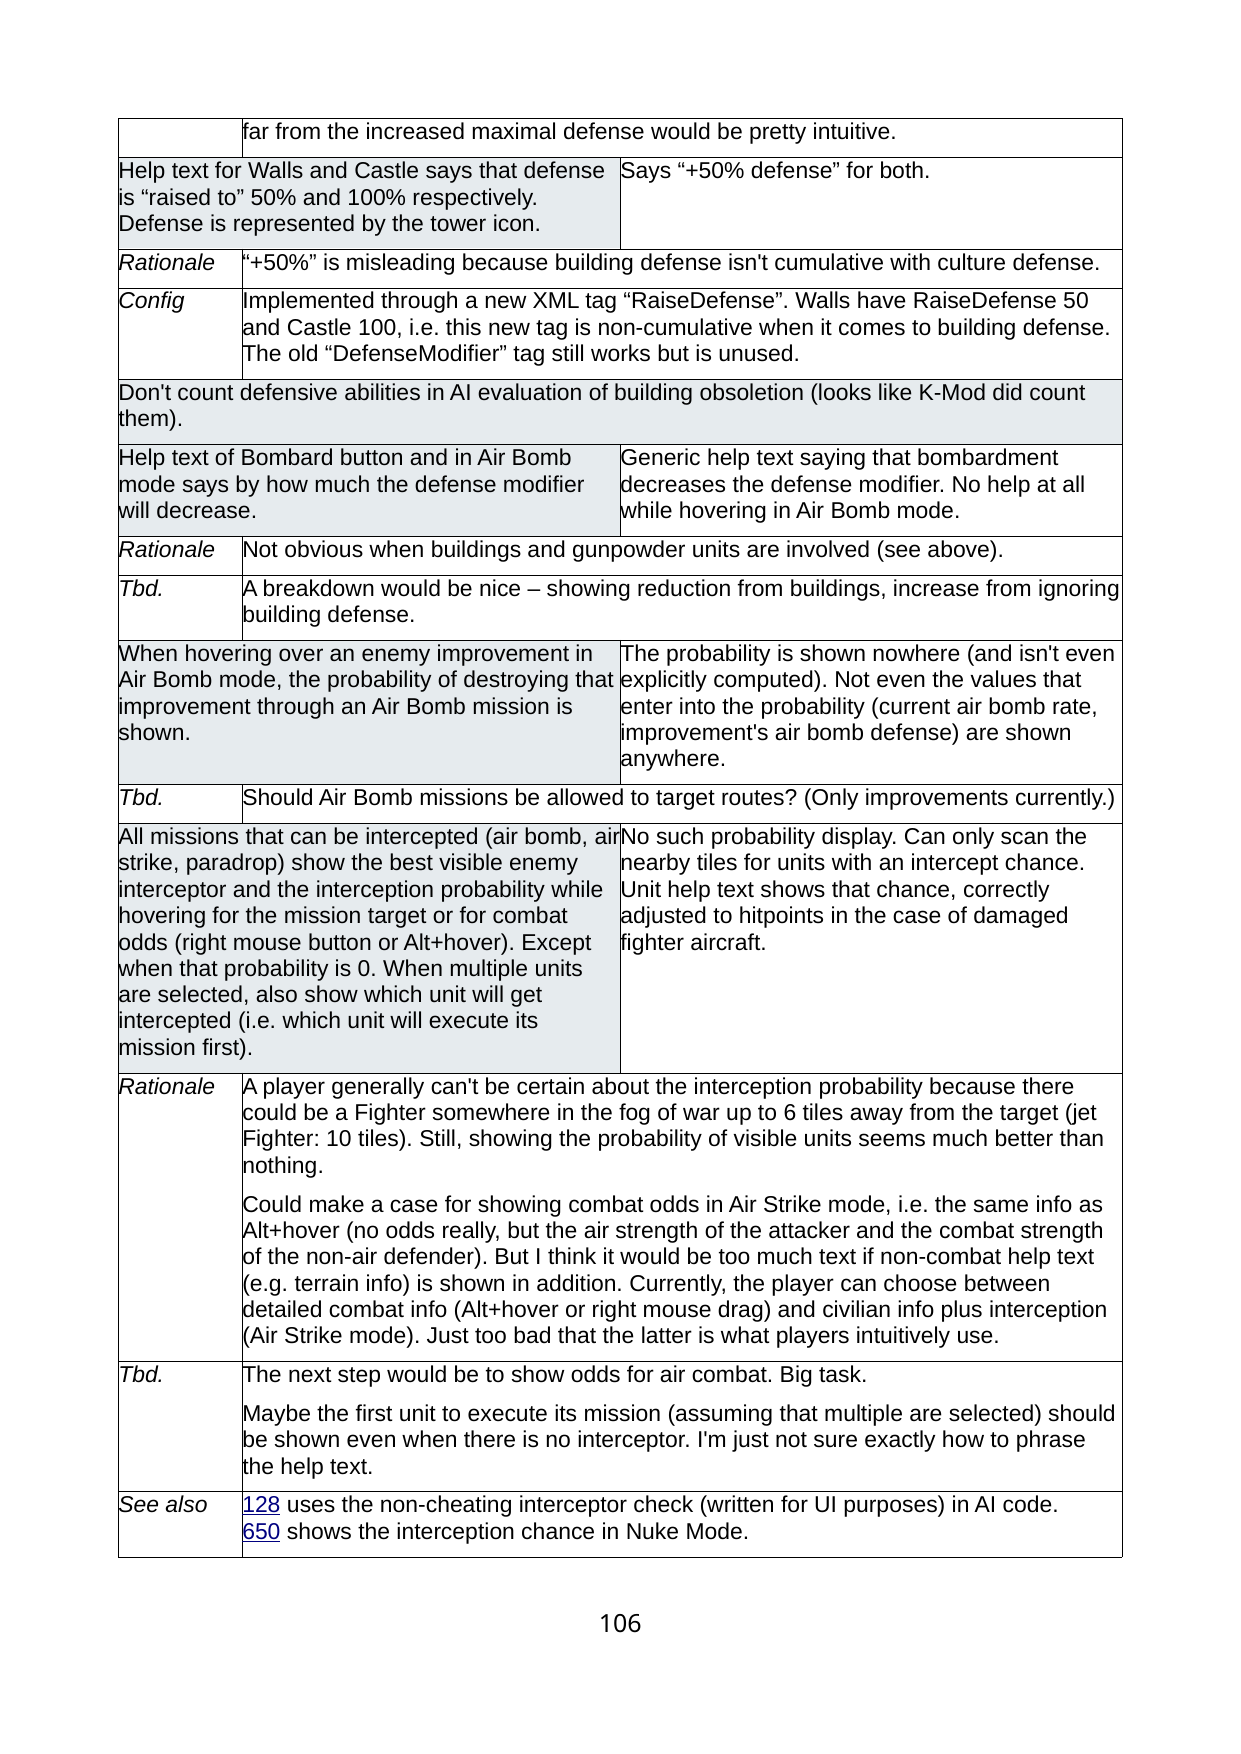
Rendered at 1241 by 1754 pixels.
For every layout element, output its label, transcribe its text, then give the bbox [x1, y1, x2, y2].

table_cell Says “+50% defense” for both. [621, 158, 1122, 248]
table_cell Help text for Walls and Castle says that defense is “raised to” 50% and 100% respectively. Defense is represented by the tower icon. [119, 158, 620, 248]
table_cell Rationale [119, 537, 242, 574]
table_cell Config [119, 289, 242, 379]
table_cell Not obvious when buildings and gunpowder units are involved (see above). [243, 537, 1122, 574]
table_cell 128 uses the non-cheating interceptor check (written for UI purposes) in AI code. 650 shows the interception chance in Nuke Mode. [243, 1492, 1122, 1557]
table_cell Generic help text saying that bombardment decreases the defense modifier. No help at all while hovering in Air Bomb mode. [621, 445, 1122, 536]
table_cell Rationale [119, 1074, 242, 1361]
table_cell Rationale [119, 250, 242, 287]
table_cell A breakdown would be nice – showing reduction from buildings, increase from ignoring building defense. [243, 576, 1122, 640]
table_cell When hovering over an enemy improvement in Air Bomb mode, the probability of destroying that improvement through an Air Bomb mission is shown. [119, 641, 620, 784]
table_cell Tbd. [119, 785, 242, 823]
table_cell The probability is shown nowhere (and isn't even explicitly computed). Not even the values that enter into the probability (current air bomb rate, improvement's air bomb defense) are shown anywhere. [621, 641, 1122, 784]
table_cell A player generally can't be certain about the interception probability because there could be a Fighter somewhere in the fog of war up to 6 tiles away from the target (jet Fighter: 10 tiles). Still, showing the probability of visible units seems much better than nothing. Could make a case for showing combat odds in Air Strike mode, i.e. the same info as Alt+hover (no odds really, but the air strength of the attacker and the combat strength of the non-air defender). But I think it would be too much text if non-combat help text (e.g. terrain info) is shown in addition. Currently, the player can choose between detailed combat info (Alt+hover or right mouse drag) and civilian info plus interception (Air Strike mode). Just too bad that the latter is what players intuitively use. [243, 1074, 1122, 1361]
table_cell Help text of Bombard button and in Air Bomb mode says by how much the defense modifier will decrease. [119, 445, 620, 536]
table_cell Tbd. [119, 576, 242, 640]
table_cell Tbd. [119, 1362, 242, 1491]
table_cell Don't count defensive abilities in AI evaluation of building obsoletion (looks like K-Mod did count them). [119, 380, 1122, 444]
table_cell No such probability display. Can only scan the nearby tiles for units with an intercept chance. Unit help text shows that chance, correctly adjusted to hitpoints in the case of damaged fighter aircraft. [621, 824, 1122, 1073]
table_cell “+50%” is misleading because building defense isn't cumulative with culture defense. [243, 250, 1122, 287]
table_cell All missions that can be intercepted (air bomb, air strike, paradrop) show the best visible enemy interceptor and the interception probability while hovering for the mission target or for combat odds (right mouse button or Alt+hover). Except when that probability is 0. When multiple units are selected, also show which unit will get intercepted (i.e. which unit will execute its mission first). [119, 824, 620, 1073]
table_cell Should Air Bomb missions be allowed to target routes? (Only improvements currently.) [243, 785, 1122, 823]
table_cell Implemented through a new XML tag “RaiseDefense”. Walls have RaiseDefense 50 and Castle 100, i.e. this new tag is non-cumulative when it comes to building defense. The old “DefenseModifier” tag still works but is unused. [243, 289, 1122, 379]
table_cell See also [119, 1492, 242, 1557]
table_cell far from the increased maximal defense would be pretty intuitive. [243, 119, 1122, 157]
table_cell The next step would be to show odds for air combat. Big task. Maybe the first unit to execute its mission (assuming that multiple are selected) should be shown even when there is no interceptor. I'm just not sure exactly how to phrase the help text. [243, 1362, 1122, 1491]
table_cell [119, 119, 242, 157]
